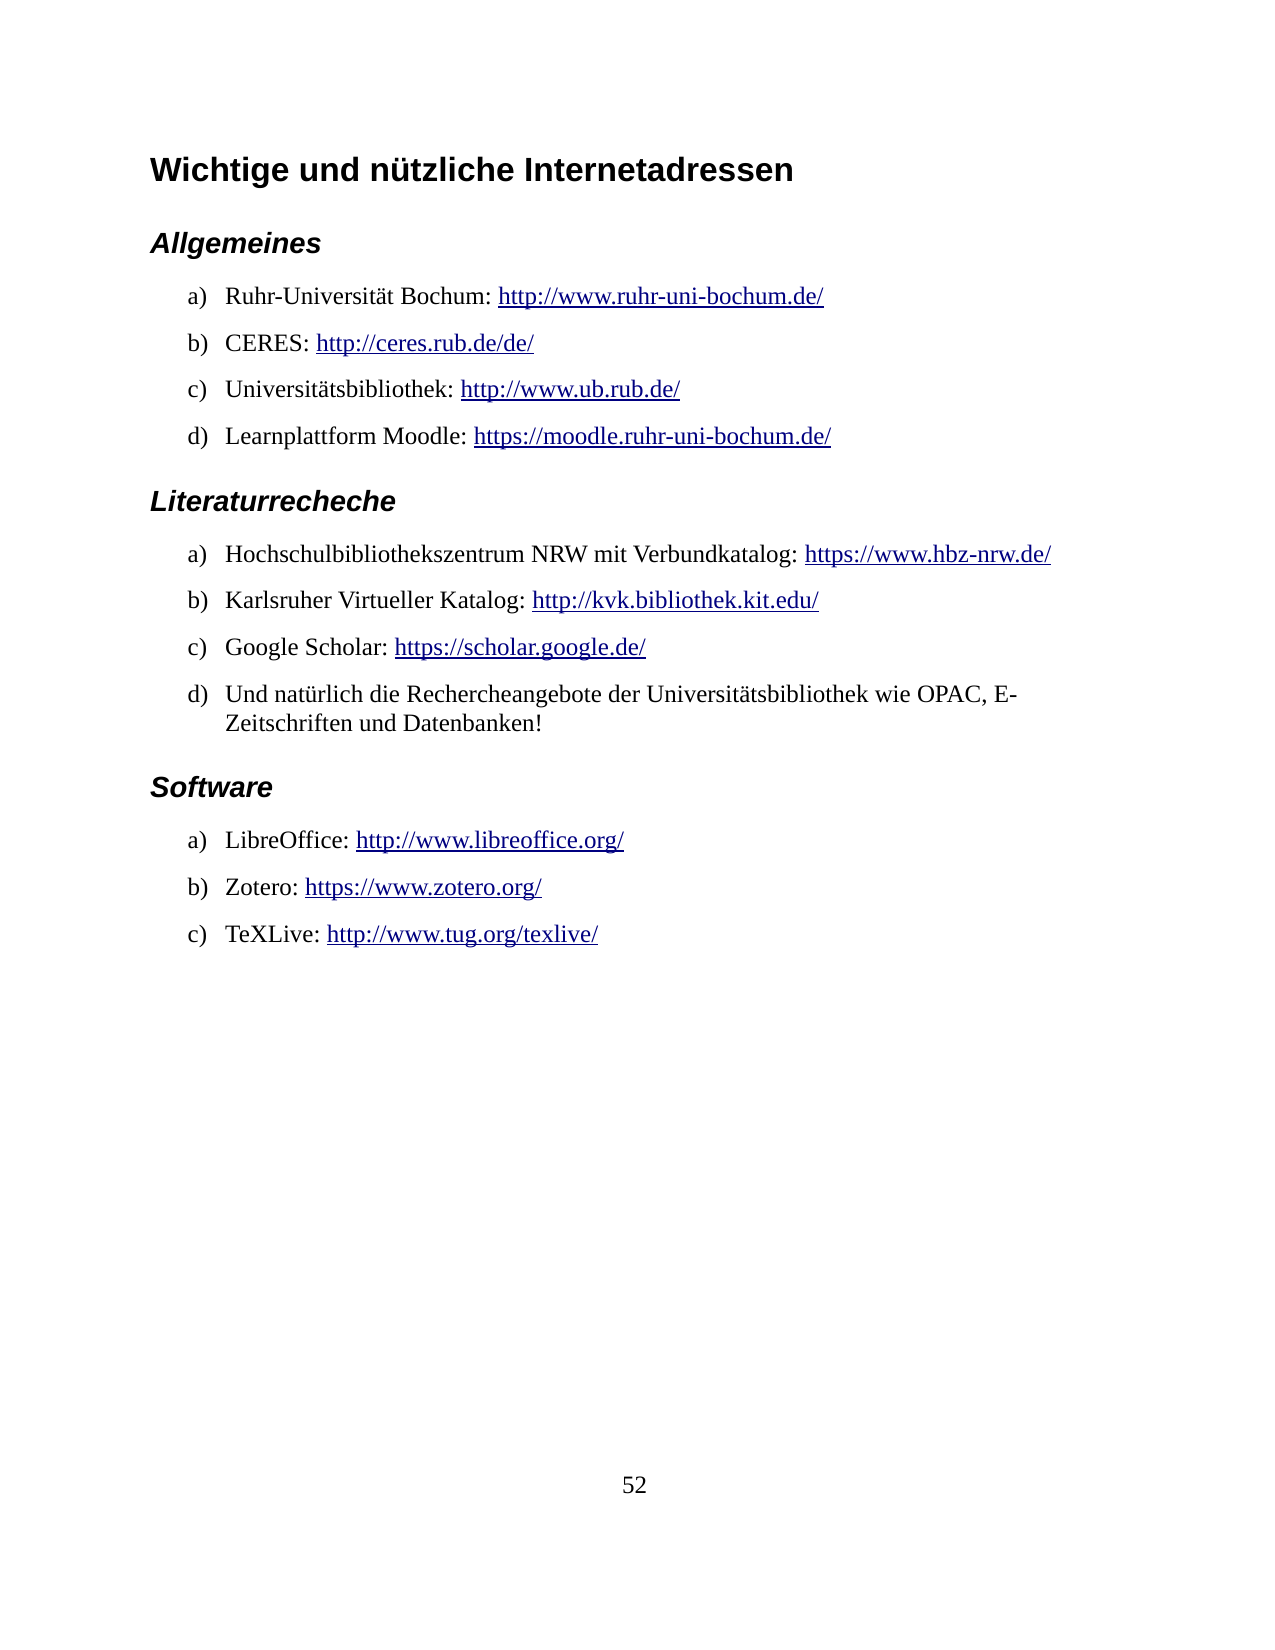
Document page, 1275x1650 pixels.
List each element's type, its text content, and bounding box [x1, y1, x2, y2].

subtitle Allgemeines [150, 226, 1125, 260]
list LibreOffice: http://www.libreoffice.org/ [187, 825, 1125, 854]
list Zotero: https://www.zotero.org/ [187, 872, 1125, 901]
subtitle Software [150, 770, 1125, 804]
list CERES: http://ceres.rub.de/de/ [187, 328, 1125, 357]
list Learnplattform Moodle: https://moodle.ruhr-uni-bochum.de/ [187, 421, 1125, 450]
list Ruhr-Universität Bochum: http://www.ruhr-uni-bochum.de/ [187, 281, 1125, 310]
list Google Scholar: https://scholar.google.de/ [187, 632, 1125, 661]
list Karlsruher Virtueller Katalog: http://kvk.bibliothek.kit.edu/ [187, 586, 1125, 614]
list Hochschulbibliothekszentrum NRW mit Verbundkatalog: https://www.hbz-nrw.de/ [187, 539, 1125, 568]
list TeXLive: http://www.tug.org/texlive/ [187, 919, 1125, 947]
list Und natürlich die Rechercheangebote der Universitätsbibliothek wie OPAC, E-Zeitschriften und Datenbanken! [187, 679, 1125, 736]
subtitle Wichtige und nützliche Internetadressen [150, 150, 1125, 189]
subtitle Literaturrecheche [150, 484, 1125, 517]
list Universitätsbibliothek: http://www.ub.rub.de/ [187, 374, 1125, 403]
